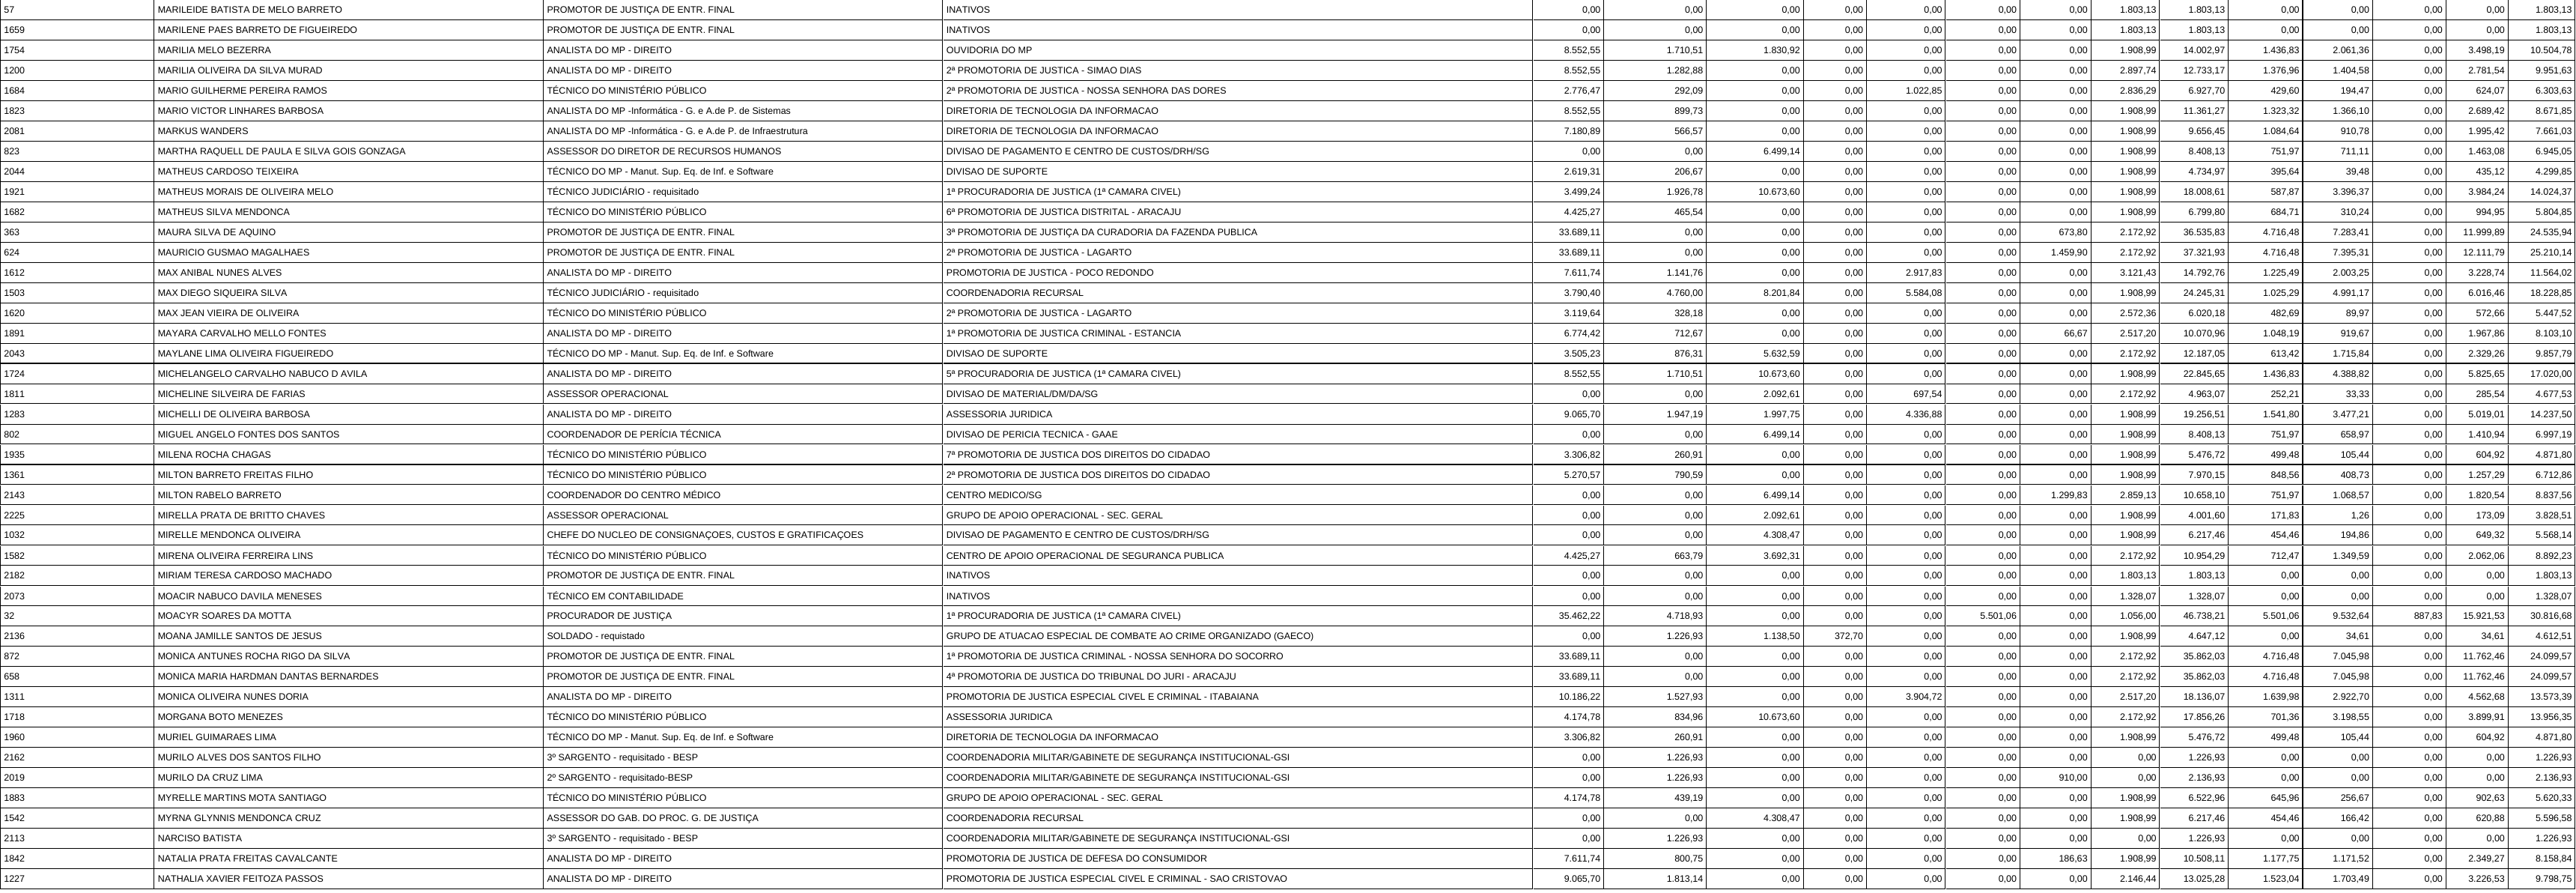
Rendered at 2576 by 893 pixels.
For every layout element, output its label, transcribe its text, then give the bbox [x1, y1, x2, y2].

table_cell CENTRO DE APOIO OPERACIONAL DE SEGURANCA PUBLICA [944, 546, 1532, 565]
table_cell 0,00 [1804, 20, 1866, 40]
table_cell 1.908,99 [2092, 283, 2159, 303]
table_cell 0,00 [1867, 324, 1945, 343]
table_cell ANALISTA DO MP -Informática - G. e A.de P. de Sistemas [544, 101, 942, 121]
table_cell 4.677,53 [2509, 384, 2575, 403]
table_cell 1542 [1, 808, 154, 828]
table_cell 1.908,99 [2092, 182, 2159, 202]
table_cell 0,00 [1804, 162, 1866, 181]
table_cell 0,00 [2303, 768, 2372, 787]
table_cell 1ª PROMOTORIA DE JUSTICA CRIMINAL - NOSSA SENHORA DO SOCORRO [944, 647, 1532, 666]
table_cell 4.716,48 [2229, 223, 2302, 242]
table_cell 7.045,98 [2303, 667, 2372, 686]
table_cell 9.065,70 [1534, 405, 1603, 424]
table_cell 0,00 [2020, 425, 2091, 444]
table_cell ANALISTA DO MP - DIREITO [544, 61, 942, 80]
table_cell TÉCNICO DO MP - Manut. Sup. Eq. de Inf. e Software [544, 162, 942, 181]
table_cell 0,00 [1707, 121, 1803, 141]
table_cell 5.568,14 [2509, 525, 2575, 545]
table_cell MIRENA OLIVEIRA FERREIRA LINS [154, 546, 543, 565]
table_header 1.803,13 [2092, 0, 2159, 19]
table_cell TÉCNICO DO MINISTÉRIO PÚBLICO [544, 465, 942, 484]
table_cell 1.830,92 [1707, 40, 1803, 60]
table_cell 33.689,11 [1534, 243, 1603, 262]
table_cell 0,00 [1867, 788, 1945, 808]
table_cell 166,42 [2303, 808, 2372, 828]
table_cell 1ª PROCURADORIA DE JUSTICA (1ª CAMARA CIVEL) [944, 606, 1532, 626]
table_cell 0,00 [1946, 182, 2020, 202]
table_cell 1.908,99 [2092, 788, 2159, 808]
table_cell 1.436,83 [2229, 40, 2302, 60]
table_cell 0,00 [2020, 808, 2091, 828]
table_cell 3º SARGENTO - requisitado - BESP [544, 829, 942, 848]
table_cell 2.781,54 [2446, 61, 2508, 80]
table_cell 4.716,48 [2229, 243, 2302, 262]
table_cell 0,00 [1867, 202, 1945, 222]
table_cell 0,00 [2373, 849, 2446, 868]
table_cell TÉCNICO DO MINISTÉRIO PÚBLICO [544, 303, 942, 323]
table_cell TÉCNICO JUDICIÁRIO - requisitado [544, 283, 942, 303]
table_cell TÉCNICO DO MINISTÉRIO PÚBLICO [544, 707, 942, 727]
table_cell 2.689,42 [2446, 101, 2508, 121]
table_cell 0,00 [1534, 768, 1603, 787]
table_cell 17.856,26 [2160, 707, 2228, 727]
table_cell 6.016,46 [2446, 283, 2508, 303]
table_cell 1.048,19 [2229, 324, 2302, 343]
table_cell 0,00 [1804, 283, 1866, 303]
table_cell 0,00 [1867, 101, 1945, 121]
table_cell 11.564,02 [2509, 263, 2575, 282]
table_header 0,00 [1534, 0, 1603, 19]
table_cell 3.828,51 [2509, 506, 2575, 524]
table_cell 33.689,11 [1534, 223, 1603, 242]
table_cell 712,47 [2229, 546, 2302, 565]
table_cell 0,00 [1946, 525, 2020, 545]
table_cell 1ª PROMOTORIA DE JUSTICA CRIMINAL - ESTANCIA [944, 324, 1532, 343]
table_header 0,00 [2229, 0, 2302, 19]
table_cell MAX ANIBAL NUNES ALVES [154, 263, 543, 282]
table_cell 0,00 [2373, 182, 2446, 202]
table_cell 0,00 [2229, 768, 2302, 787]
table_cell 0,00 [1534, 506, 1603, 524]
table_cell 1311 [1, 687, 154, 706]
table_cell 0,00 [1604, 647, 1706, 666]
table_cell 0,00 [1534, 20, 1603, 40]
table_cell 13.956,35 [2509, 707, 2575, 727]
table_cell 620,88 [2446, 808, 2508, 828]
table_cell 2ª PROMOTORIA DE JUSTICA - LAGARTO [944, 303, 1532, 323]
table_cell 2.003,25 [2303, 263, 2372, 282]
table_cell 0,00 [1804, 788, 1866, 808]
table_cell MARILIA OLIVEIRA DA SILVA MURAD [154, 61, 543, 80]
table_cell 1.908,99 [2092, 626, 2159, 646]
table_cell ANALISTA DO MP - DIREITO [544, 40, 942, 60]
table_cell 0,00 [2373, 748, 2446, 767]
table_cell 0,00 [1867, 626, 1945, 646]
table_cell 24.099,57 [2509, 647, 2575, 666]
table_cell 1.226,93 [2509, 748, 2575, 767]
table_cell 0,00 [2446, 20, 2508, 40]
table_cell 363 [1, 223, 154, 242]
table_cell 7.180,89 [1534, 121, 1603, 141]
table_cell 0,00 [1946, 101, 2020, 121]
table_cell MATHEUS SILVA MENDONCA [154, 202, 543, 222]
table_cell 7.611,74 [1534, 849, 1603, 868]
table_cell 0,00 [2373, 344, 2446, 363]
table_cell 0,00 [2020, 344, 2091, 363]
table_cell 4.734,97 [2160, 162, 2228, 181]
table_cell 1.463,08 [2446, 142, 2508, 161]
table_cell 0,00 [2373, 788, 2446, 808]
table_cell 1ª PROCURADORIA DE JUSTICA (1ª CAMARA CIVEL) [944, 182, 1532, 202]
table_cell 0,00 [2229, 587, 2302, 605]
table_cell MOANA JAMILLE SANTOS DE JESUS [154, 626, 543, 646]
table_cell ASSESSOR DO DIRETOR DE RECURSOS HUMANOS [544, 142, 942, 161]
table_cell 1.995,42 [2446, 121, 2508, 141]
table_cell 39,48 [2303, 162, 2372, 181]
table_cell 0,00 [1804, 384, 1866, 403]
table_cell 1.639,98 [2229, 687, 2302, 706]
table_cell 0,00 [1534, 384, 1603, 403]
table_cell 0,00 [2373, 829, 2446, 848]
table_cell 256,67 [2303, 788, 2372, 808]
table_cell 0,00 [1867, 425, 1945, 444]
table_cell 0,00 [1946, 546, 2020, 565]
table_cell 0,00 [2020, 869, 2091, 889]
table_cell 6.499,14 [1707, 425, 1803, 444]
table_cell 395,64 [2229, 162, 2302, 181]
table_cell 0,00 [2020, 263, 2091, 282]
table_header 57 [1, 0, 154, 19]
table_cell MILTON RABELO BARRETO [154, 485, 543, 504]
table_cell 2.092,61 [1707, 506, 1803, 524]
table_cell 2ª PROMOTORIA DE JUSTICA - LAGARTO [944, 243, 1532, 262]
table_cell 0,00 [2229, 626, 2302, 646]
table_cell NATHALIA XAVIER FEITOZA PASSOS [154, 869, 543, 889]
table_cell 0,00 [1804, 829, 1866, 848]
table_cell 46.738,21 [2160, 606, 2228, 626]
table_cell 0,00 [1946, 506, 2020, 524]
table_cell 0,00 [1534, 425, 1603, 444]
table_cell TÉCNICO DO MINISTÉRIO PÚBLICO [544, 546, 942, 565]
table_cell 0,00 [2092, 829, 2159, 848]
table_cell 1.328,07 [2160, 587, 2228, 605]
table_cell MAYARA CARVALHO MELLO FONTES [154, 324, 543, 343]
table_cell 0,00 [2020, 829, 2091, 848]
table_cell 194,47 [2303, 81, 2372, 100]
table_cell 4.647,12 [2160, 626, 2228, 646]
table_cell ANALISTA DO MP - DIREITO [544, 324, 942, 343]
table_cell 2.172,92 [2092, 223, 2159, 242]
table_cell 0,00 [1867, 849, 1945, 868]
table_cell 0,00 [2446, 748, 2508, 767]
table_cell NARCISO BATISTA [154, 829, 543, 848]
table_cell 0,00 [1804, 425, 1866, 444]
table_cell 5.584,08 [1867, 283, 1945, 303]
table_cell 0,00 [1946, 485, 2020, 504]
table_cell MIGUEL ANGELO FONTES DOS SANTOS [154, 425, 543, 444]
table_cell 0,00 [1604, 425, 1706, 444]
table_cell 1.803,13 [2509, 20, 2575, 40]
table_cell 7ª PROMOTORIA DE JUSTICA DOS DIREITOS DO CIDADAO [944, 445, 1532, 464]
table_cell 4.308,47 [1707, 525, 1803, 545]
table_cell 252,21 [2229, 384, 2302, 403]
table_cell 1.803,13 [2160, 566, 2228, 585]
table_cell 0,00 [2020, 20, 2091, 40]
table_cell 0,00 [1534, 626, 1603, 646]
table_cell 3º SARGENTO - requisitado - BESP [544, 748, 942, 767]
table_cell 8.201,84 [1707, 283, 1803, 303]
table_cell 8.552,55 [1534, 40, 1603, 60]
table_cell 310,24 [2303, 202, 2372, 222]
table_cell 1.376,96 [2229, 61, 2302, 80]
table_cell 0,00 [1867, 667, 1945, 686]
table_cell 1,26 [2303, 506, 2372, 524]
table_cell 0,00 [1707, 748, 1803, 767]
table_cell 14.237,50 [2509, 405, 2575, 424]
table_cell 6.303,63 [2509, 81, 2575, 100]
table_cell 0,00 [1804, 587, 1866, 605]
table_cell 0,00 [1946, 788, 2020, 808]
table_cell ANALISTA DO MP - DIREITO [544, 263, 942, 282]
table_cell 1.715,84 [2303, 344, 2372, 363]
table_cell 0,00 [2020, 303, 2091, 323]
table_cell 2081 [1, 121, 154, 141]
table_cell 1.908,99 [2092, 202, 2159, 222]
table_cell ANALISTA DO MP - DIREITO [544, 849, 942, 868]
table_cell 0,00 [2373, 364, 2446, 384]
table_cell 0,00 [1804, 81, 1866, 100]
table_cell 0,00 [1946, 768, 2020, 787]
table_cell 0,00 [1707, 324, 1803, 343]
table_cell GRUPO DE APOIO OPERACIONAL - SEC. GERAL [944, 788, 1532, 808]
table_cell 0,00 [2373, 445, 2446, 464]
table_cell 0,00 [2020, 405, 2091, 424]
table_header PROMOTOR DE JUSTIÇA DE ENTR. FINAL [544, 0, 942, 19]
table_cell 0,00 [1804, 687, 1866, 706]
table_cell 10.673,60 [1707, 364, 1803, 384]
table_cell 4.612,51 [2509, 626, 2575, 646]
table_cell 186,63 [2020, 849, 2091, 868]
table_cell 0,00 [1707, 566, 1803, 585]
table_cell 1.908,99 [2092, 364, 2159, 384]
table_cell 1.068,57 [2303, 485, 2372, 504]
table_cell 1.282,88 [1604, 61, 1706, 80]
table_cell 4.388,82 [2303, 364, 2372, 384]
table_cell 35.462,22 [1534, 606, 1603, 626]
table_cell 0,00 [1946, 748, 2020, 767]
table_cell 0,00 [1804, 40, 1866, 60]
table_cell 0,00 [1534, 566, 1603, 585]
table_cell 994,95 [2446, 202, 2508, 222]
table_cell 1.328,07 [2092, 587, 2159, 605]
table_cell MARTHA RAQUELL DE PAULA E SILVA GOIS GONZAGA [154, 142, 543, 161]
table_cell 7.611,74 [1534, 263, 1603, 282]
table_cell 0,00 [2020, 626, 2091, 646]
table_cell 0,00 [2373, 707, 2446, 727]
table_cell 1.908,99 [2092, 101, 2159, 121]
table_cell 1620 [1, 303, 154, 323]
table_cell 8.671,85 [2509, 101, 2575, 121]
table_cell COORDENADORIA MILITAR/GABINETE DE SEGURANÇA INSTITUCIONAL-GSI [944, 829, 1532, 848]
table_cell 4.308,47 [1707, 808, 1803, 828]
table_cell 33,33 [2303, 384, 2372, 403]
table_cell CHEFE DO NUCLEO DE CONSIGNAÇOES, CUSTOS E GRATIFICAÇOES [544, 525, 942, 545]
table_cell 919,67 [2303, 324, 2372, 343]
table_cell 4.991,17 [2303, 283, 2372, 303]
table_cell 0,00 [1946, 283, 2020, 303]
table_cell 0,00 [2373, 485, 2446, 504]
table_cell 0,00 [2373, 121, 2446, 141]
table_cell 0,00 [2303, 566, 2372, 585]
table_cell 1.171,52 [2303, 849, 2372, 868]
table_cell 0,00 [1804, 61, 1866, 80]
table_cell 8.103,10 [2509, 324, 2575, 343]
table_cell 1.541,80 [2229, 405, 2302, 424]
table_header 0,00 [1804, 0, 1866, 19]
table_cell 2º SARGENTO - requisitado-BESP [544, 768, 942, 787]
table_cell 0,00 [1804, 263, 1866, 282]
table_cell 439,19 [1604, 788, 1706, 808]
table_cell 24.099,57 [2509, 667, 2575, 686]
table_cell 0,00 [1804, 303, 1866, 323]
table_cell MAURICIO GUSMAO MAGALHAES [154, 243, 543, 262]
table_cell PROCURADOR DE JUSTIÇA [544, 606, 942, 626]
table_cell 0,00 [1804, 364, 1866, 384]
table_cell 0,00 [1707, 202, 1803, 222]
table_cell 5.620,33 [2509, 788, 2575, 808]
table_cell 0,00 [1946, 20, 2020, 40]
table_cell 8.408,13 [2160, 142, 2228, 161]
table_cell 171,83 [2229, 506, 2302, 524]
table_cell 2.922,70 [2303, 687, 2372, 706]
table_cell MARILENE PAES BARRETO DE FIGUEIREDO [154, 20, 543, 40]
table_cell 2.172,92 [2092, 647, 2159, 666]
table_cell 3.477,21 [2303, 405, 2372, 424]
table_header 0,00 [1707, 0, 1803, 19]
table_cell 1.328,07 [2509, 587, 2575, 605]
table_cell 1.056,00 [2092, 606, 2159, 626]
table_cell 14.792,76 [2160, 263, 2228, 282]
table_cell 8.552,55 [1534, 61, 1603, 80]
table_cell 0,00 [2303, 20, 2372, 40]
table_cell 173,09 [2446, 506, 2508, 524]
table_cell 8.158,84 [2509, 849, 2575, 868]
table_cell TÉCNICO DO MINISTÉRIO PÚBLICO [544, 202, 942, 222]
table_cell 3.119,64 [1534, 303, 1603, 323]
table_cell 1.410,94 [2446, 425, 2508, 444]
table_cell 1811 [1, 384, 154, 403]
table_cell MIRIAM TERESA CARDOSO MACHADO [154, 566, 543, 585]
table_header 0,00 [2303, 0, 2372, 19]
table_cell MORGANA BOTO MENEZES [154, 707, 543, 727]
table_cell 0,00 [1707, 687, 1803, 706]
table_cell 11.361,27 [2160, 101, 2228, 121]
table_cell 0,00 [1604, 142, 1706, 161]
table_cell 10.954,29 [2160, 546, 2228, 565]
table_cell 10.658,10 [2160, 485, 2228, 504]
table_cell 1684 [1, 81, 154, 100]
table_cell 2182 [1, 566, 154, 585]
table_header MARILEIDE BATISTA DE MELO BARRETO [154, 0, 543, 19]
table_cell 1.908,99 [2092, 425, 2159, 444]
table_cell 0,00 [2020, 788, 2091, 808]
table_cell 848,56 [2229, 465, 2302, 484]
table_cell 2.572,36 [2092, 303, 2159, 323]
table_cell MURILO DA CRUZ LIMA [154, 768, 543, 787]
table_cell 1724 [1, 364, 154, 384]
table_cell 14.002,97 [2160, 40, 2228, 60]
table_cell 19.256,51 [2160, 405, 2228, 424]
table_cell MICHELANGELO CARVALHO NABUCO D AVILA [154, 364, 543, 384]
table_cell PROMOTORIA DE JUSTICA ESPECIAL CIVEL E CRIMINAL - ITABAIANA [944, 687, 1532, 706]
table_cell 0,00 [1946, 303, 2020, 323]
table_cell 2.061,36 [2303, 40, 2372, 60]
table_cell 0,00 [1867, 707, 1945, 727]
table_cell GRUPO DE APOIO OPERACIONAL - SEC. GERAL [944, 506, 1532, 524]
table_cell 0,00 [2373, 506, 2446, 524]
table_cell 2.146,44 [2092, 869, 2159, 889]
table_cell 0,00 [1534, 748, 1603, 767]
table_cell 2.836,29 [2092, 81, 2159, 100]
table_cell 872 [1, 647, 154, 666]
table_cell MONICA OLIVEIRA NUNES DORIA [154, 687, 543, 706]
table_cell 0,00 [1604, 525, 1706, 545]
table_cell 1.226,93 [1604, 626, 1706, 646]
table_cell ANALISTA DO MP - DIREITO [544, 869, 942, 889]
table_cell 0,00 [1946, 869, 2020, 889]
table_cell 0,00 [1946, 243, 2020, 262]
table_cell 0,00 [1867, 303, 1945, 323]
table_cell 0,00 [1867, 727, 1945, 747]
table_cell 1.226,93 [1604, 768, 1706, 787]
table_cell 4.174,78 [1534, 788, 1603, 808]
table_cell 0,00 [1946, 202, 2020, 222]
table_cell 0,00 [1946, 425, 2020, 444]
table_cell 0,00 [1946, 162, 2020, 181]
table_cell TÉCNICO DO MP - Manut. Sup. Eq. de Inf. e Software [544, 344, 942, 363]
table_cell 6.927,70 [2160, 81, 2228, 100]
table_cell 0,00 [1867, 808, 1945, 828]
table_cell 0,00 [1946, 40, 2020, 60]
table_cell 0,00 [1707, 667, 1803, 686]
table_cell 4.871,80 [2509, 445, 2575, 464]
table_cell 1.703,49 [2303, 869, 2372, 889]
table_cell 36.535,83 [2160, 223, 2228, 242]
table_cell 2.349,27 [2446, 849, 2508, 868]
table_cell ASSESSORIA JURIDICA [944, 405, 1532, 424]
table_cell 0,00 [2373, 303, 2446, 323]
table_cell 673,80 [2020, 223, 2091, 242]
table_cell 0,00 [1534, 525, 1603, 545]
table_cell 8.408,13 [2160, 425, 2228, 444]
table_cell 5.270,57 [1534, 465, 1603, 484]
table_cell 0,00 [2373, 626, 2446, 646]
table_cell 0,00 [2446, 829, 2508, 848]
table_cell 0,00 [1867, 465, 1945, 484]
table_cell 454,46 [2229, 525, 2302, 545]
table_cell DIVISAO DE SUPORTE [944, 344, 1532, 363]
table_cell TÉCNICO DO MP - Manut. Sup. Eq. de Inf. e Software [544, 727, 942, 747]
table_cell 372,70 [1804, 626, 1866, 646]
table_cell 1718 [1, 707, 154, 727]
table_cell 1032 [1, 525, 154, 545]
table_cell 910,00 [2020, 768, 2091, 787]
table_cell 0,00 [1534, 587, 1603, 605]
table_cell 7.970,15 [2160, 465, 2228, 484]
table_cell 790,59 [1604, 465, 1706, 484]
table_cell ASSESSOR DO GAB. DO PROC. G. DE JUSTIÇA [544, 808, 942, 828]
table_cell 6.712,86 [2509, 465, 2575, 484]
table_cell 3.121,43 [2092, 263, 2159, 282]
table_cell 4.299,85 [2509, 162, 2575, 181]
table_cell 6.020,18 [2160, 303, 2228, 323]
table_cell 1.226,93 [2160, 748, 2228, 767]
table_cell TÉCNICO JUDICIÁRIO - requisitado [544, 182, 942, 202]
table_cell NATALIA PRATA FREITAS CAVALCANTE [154, 849, 543, 868]
table_cell 0,00 [1804, 101, 1866, 121]
table_cell 1.022,85 [1867, 81, 1945, 100]
table_cell 105,44 [2303, 727, 2372, 747]
table_cell 6.945,05 [2509, 142, 2575, 161]
table_header 0,00 [1604, 0, 1706, 19]
table_cell 0,00 [1867, 40, 1945, 60]
table_cell 2.619,31 [1534, 162, 1603, 181]
table_cell 1.523,04 [2229, 869, 2302, 889]
table_cell OUVIDORIA DO MP [944, 40, 1532, 60]
table_cell 697,54 [1867, 384, 1945, 403]
table_cell 0,00 [1867, 223, 1945, 242]
table_cell 0,00 [1707, 81, 1803, 100]
table_cell 0,00 [2229, 20, 2302, 40]
table_cell 0,00 [2020, 283, 2091, 303]
table_cell 0,00 [1804, 546, 1866, 565]
table_cell 0,00 [2373, 727, 2446, 747]
table_cell 30.816,68 [2509, 606, 2575, 626]
table_cell 0,00 [1707, 869, 1803, 889]
table_cell 0,00 [1534, 485, 1603, 504]
table_cell 0,00 [1867, 525, 1945, 545]
table_cell 1935 [1, 445, 154, 464]
table_cell 3.198,55 [2303, 707, 2372, 727]
table_cell 2.172,92 [2092, 243, 2159, 262]
table_header 1.803,13 [2509, 0, 2575, 19]
table_cell 4ª PROMOTORIA DE JUSTICA DO TRIBUNAL DO JURI - ARACAJU [944, 667, 1532, 686]
table_cell 3.790,40 [1534, 283, 1603, 303]
table_cell 2.172,92 [2092, 707, 2159, 727]
table_cell 0,00 [1707, 727, 1803, 747]
table_cell 0,00 [1707, 20, 1803, 40]
table_cell 1.366,10 [2303, 101, 2372, 121]
table_cell MYRELLE MARTINS MOTA SANTIAGO [154, 788, 543, 808]
table_cell ANALISTA DO MP - DIREITO [544, 405, 942, 424]
table_cell MAX DIEGO SIQUEIRA SILVA [154, 283, 543, 303]
table_cell TÉCNICO DO MINISTÉRIO PÚBLICO [544, 445, 942, 464]
table_cell 0,00 [2373, 768, 2446, 787]
table_cell 292,09 [1604, 81, 1706, 100]
table_cell 18.136,07 [2160, 687, 2228, 706]
table_cell 1.226,93 [2160, 829, 2228, 848]
table_cell 1.908,99 [2092, 40, 2159, 60]
table_cell 0,00 [2373, 546, 2446, 565]
table_cell 0,00 [1867, 587, 1945, 605]
table_cell 1.926,78 [1604, 182, 1706, 202]
table_cell 0,00 [1946, 808, 2020, 828]
table_cell 14.024,37 [2509, 182, 2575, 202]
table_cell PROMOTOR DE JUSTIÇA DE ENTR. FINAL [544, 20, 942, 40]
table_cell 1.404,58 [2303, 61, 2372, 80]
table_cell MICHELLI DE OLIVEIRA BARBOSA [154, 405, 543, 424]
table_cell 0,00 [2373, 101, 2446, 121]
table_cell 0,00 [1867, 829, 1945, 848]
table_cell 0,00 [2373, 566, 2446, 585]
table_cell DIVISAO DE PAGAMENTO E CENTRO DE CUSTOS/DRH/SG [944, 525, 1532, 545]
table_cell 6.522,96 [2160, 788, 2228, 808]
table_cell 0,00 [1604, 587, 1706, 605]
table_cell 6.499,14 [1707, 485, 1803, 504]
table_cell 1.257,29 [2446, 465, 2508, 484]
table_cell 0,00 [1604, 566, 1706, 585]
table_cell ANALISTA DO MP -Informática - G. e A.de P. de Infraestrutura [544, 121, 942, 141]
table_cell 6.774,42 [1534, 324, 1603, 343]
table_cell 0,00 [1867, 344, 1945, 363]
table_cell MARIO GUILHERME PEREIRA RAMOS [154, 81, 543, 100]
table_cell 2.859,13 [2092, 485, 2159, 504]
table_cell 1.908,99 [2092, 162, 2159, 181]
table_cell 4.716,48 [2229, 647, 2302, 666]
table_cell 0,00 [2020, 81, 2091, 100]
table_cell 1.908,99 [2092, 465, 2159, 484]
table_cell 454,46 [2229, 808, 2302, 828]
table_cell 0,00 [1804, 667, 1866, 686]
table_cell 0,00 [2020, 142, 2091, 161]
table_cell 9.798,75 [2509, 869, 2575, 889]
table_cell 5.476,72 [2160, 445, 2228, 464]
table_cell 2.062,06 [2446, 546, 2508, 565]
table_cell 499,48 [2229, 727, 2302, 747]
table_cell 0,00 [1804, 869, 1866, 889]
table_cell 13.573,39 [2509, 687, 2575, 706]
table_cell 9.656,45 [2160, 121, 2228, 141]
table_cell 0,00 [2020, 445, 2091, 464]
table_cell 4.425,27 [1534, 202, 1603, 222]
table_cell 0,00 [1946, 647, 2020, 666]
table_cell 0,00 [2373, 162, 2446, 181]
table_cell 12.111,79 [2446, 243, 2508, 262]
table_cell 9.857,79 [2509, 344, 2575, 363]
table_cell MAURA SILVA DE AQUINO [154, 223, 543, 242]
table_cell 712,67 [1604, 324, 1706, 343]
table_cell 0,00 [2020, 364, 2091, 384]
table_cell 3.692,31 [1707, 546, 1803, 565]
table_cell 0,00 [1946, 587, 2020, 605]
table_cell INATIVOS [944, 587, 1532, 605]
table_cell 0,00 [2020, 606, 2091, 626]
table_cell 1612 [1, 263, 154, 282]
table_cell 0,00 [2373, 142, 2446, 161]
table_cell 0,00 [2092, 748, 2159, 767]
table_cell 0,00 [2373, 808, 2446, 828]
table_cell 3.306,82 [1534, 445, 1603, 464]
table_cell 0,00 [2303, 829, 2372, 848]
table_cell 0,00 [1804, 727, 1866, 747]
table_cell 4.425,27 [1534, 546, 1603, 565]
table_cell 2.897,74 [2092, 61, 2159, 80]
table_cell 3.904,72 [1867, 687, 1945, 706]
table_cell 0,00 [1804, 707, 1866, 727]
table_cell 1.141,76 [1604, 263, 1706, 282]
table_cell 0,00 [1534, 142, 1603, 161]
table_cell 0,00 [2020, 566, 2091, 585]
table_cell 33.689,11 [1534, 647, 1603, 666]
table_cell 10.508,11 [2160, 849, 2228, 868]
table_cell PROMOTORIA DE JUSTICA DE DEFESA DO CONSUMIDOR [944, 849, 1532, 868]
table_cell COORDENADOR DE PERÍCIA TÉCNICA [544, 425, 942, 444]
table_cell 3.505,23 [1534, 344, 1603, 363]
table_cell 1682 [1, 202, 154, 222]
table_cell DIRETORIA DE TECNOLOGIA DA INFORMACAO [944, 101, 1532, 121]
table_cell 4.760,00 [1604, 283, 1706, 303]
table_cell 0,00 [1804, 182, 1866, 202]
table_cell 834,96 [1604, 707, 1706, 727]
table_cell 0,00 [2446, 566, 2508, 585]
table_cell 0,00 [1707, 263, 1803, 282]
table_cell 35.862,03 [2160, 647, 2228, 666]
table_cell 0,00 [2020, 748, 2091, 767]
table_cell 0,00 [1707, 587, 1803, 605]
table_cell PROMOTOR DE JUSTIÇA DE ENTR. FINAL [544, 243, 942, 262]
table_cell 0,00 [1604, 667, 1706, 686]
table_cell 2044 [1, 162, 154, 181]
table_cell 32 [1, 606, 154, 626]
table_cell ASSESSORIA JURIDICA [944, 707, 1532, 727]
table_cell 0,00 [1804, 525, 1866, 545]
table_cell 24.535,94 [2509, 223, 2575, 242]
table_cell 0,00 [2020, 465, 2091, 484]
table_cell 0,00 [2373, 283, 2446, 303]
table_cell 684,71 [2229, 202, 2302, 222]
table_cell 1503 [1, 283, 154, 303]
table_cell 0,00 [1804, 647, 1866, 666]
table_cell 1.908,99 [2092, 808, 2159, 828]
table_cell MONICA ANTUNES ROCHA RIGO DA SILVA [154, 647, 543, 666]
table_cell GRUPO DE ATUACAO ESPECIAL DE COMBATE AO CRIME ORGANIZADO (GAECO) [944, 626, 1532, 646]
table_cell 0,00 [1946, 364, 2020, 384]
table_cell 5.501,06 [1946, 606, 2020, 626]
table_cell 4.718,93 [1604, 606, 1706, 626]
table_cell 1.908,99 [2092, 727, 2159, 747]
table_cell 2ª PROMOTORIA DE JUSTICA DOS DIREITOS DO CIDADAO [944, 465, 1532, 484]
table_cell 2.136,93 [2160, 768, 2228, 787]
table_cell 1.710,51 [1604, 40, 1706, 60]
table_cell 11.762,46 [2446, 647, 2508, 666]
table_cell 800,75 [1604, 849, 1706, 868]
table_cell 1283 [1, 405, 154, 424]
table_cell ANALISTA DO MP - DIREITO [544, 687, 942, 706]
table_cell 0,00 [2373, 81, 2446, 100]
table_cell 0,00 [1604, 384, 1706, 403]
table_cell 0,00 [1867, 606, 1945, 626]
table_cell 0,00 [1946, 727, 2020, 747]
table_cell 0,00 [2446, 587, 2508, 605]
table_cell 0,00 [1804, 606, 1866, 626]
table_cell MAYLANE LIMA OLIVEIRA FIGUEIREDO [154, 344, 543, 363]
table_cell 1.908,99 [2092, 506, 2159, 524]
table_cell 751,97 [2229, 142, 2302, 161]
table_cell COORDENADORIA MILITAR/GABINETE DE SEGURANÇA INSTITUCIONAL-GSI [944, 768, 1532, 787]
table_cell 0,00 [1867, 364, 1945, 384]
table_cell 658,97 [2303, 425, 2372, 444]
table_cell MONICA MARIA HARDMAN DANTAS BERNARDES [154, 667, 543, 686]
table_cell 0,00 [1707, 606, 1803, 626]
table_cell 0,00 [1604, 506, 1706, 524]
table_cell 751,97 [2229, 425, 2302, 444]
table_cell 2ª PROMOTORIA DE JUSTICA - SIMAO DIAS [944, 61, 1532, 80]
table_cell 7.395,31 [2303, 243, 2372, 262]
table_cell 2.172,92 [2092, 384, 2159, 403]
table_cell 1.803,13 [2509, 566, 2575, 585]
table_cell 2.172,92 [2092, 667, 2159, 686]
table_cell 0,00 [2020, 506, 2091, 524]
table_cell 1883 [1, 788, 154, 808]
table_cell 0,00 [1804, 768, 1866, 787]
table_cell 6.217,46 [2160, 525, 2228, 545]
table_cell 260,91 [1604, 445, 1706, 464]
table_cell 2073 [1, 587, 154, 605]
table_cell 5.476,72 [2160, 727, 2228, 747]
table_cell 1.908,99 [2092, 445, 2159, 464]
table_cell 0,00 [2373, 465, 2446, 484]
table_cell 435,12 [2446, 162, 2508, 181]
table_cell 1200 [1, 61, 154, 80]
table_cell 5.825,65 [2446, 364, 2508, 384]
table_header 1.803,13 [2160, 0, 2228, 19]
table_cell 18.008,61 [2160, 182, 2228, 202]
table_header 0,00 [1946, 0, 2020, 19]
table_cell 0,00 [1946, 707, 2020, 727]
table_cell 0,00 [2373, 647, 2446, 666]
table_cell 572,66 [2446, 303, 2508, 323]
table_cell 6.997,19 [2509, 425, 2575, 444]
table_cell INATIVOS [944, 20, 1532, 40]
table_cell 0,00 [2373, 667, 2446, 686]
table_cell 5.596,58 [2509, 808, 2575, 828]
table_cell 4.336,88 [1867, 405, 1945, 424]
table_cell 0,00 [2229, 829, 2302, 848]
table_cell 1227 [1, 869, 154, 889]
table_cell 15.921,53 [2446, 606, 2508, 626]
table_cell 1921 [1, 182, 154, 202]
table_cell 1.967,86 [2446, 324, 2508, 343]
table_cell 3.226,53 [2446, 869, 2508, 889]
table_cell 0,00 [2373, 384, 2446, 403]
table_cell 1.710,51 [1604, 364, 1706, 384]
table_cell 10.070,96 [2160, 324, 2228, 343]
table_cell 2225 [1, 506, 154, 524]
table_cell 206,67 [1604, 162, 1706, 181]
table_cell ANALISTA DO MP - DIREITO [544, 364, 942, 384]
table_cell 13.025,28 [2160, 869, 2228, 889]
table_cell 33.689,11 [1534, 667, 1603, 686]
table_cell 18.228,85 [2509, 283, 2575, 303]
table_cell 0,00 [2373, 324, 2446, 343]
table_cell 8.552,55 [1534, 101, 1603, 121]
table_cell 0,00 [1804, 202, 1866, 222]
table_cell 0,00 [2373, 587, 2446, 605]
table_cell PROMOTOR DE JUSTIÇA DE ENTR. FINAL [544, 566, 942, 585]
table_cell 1960 [1, 727, 154, 747]
table_cell 802 [1, 425, 154, 444]
table_cell 0,00 [1867, 121, 1945, 141]
table_cell DIRETORIA DE TECNOLOGIA DA INFORMACAO [944, 121, 1532, 141]
table_cell 0,00 [1707, 849, 1803, 868]
table_cell 658 [1, 667, 154, 686]
table_cell 0,00 [2020, 162, 2091, 181]
table_cell 0,00 [1867, 20, 1945, 40]
table_cell 1.299,83 [2020, 485, 2091, 504]
table_cell 0,00 [1804, 808, 1866, 828]
table_cell 11.999,89 [2446, 223, 2508, 242]
table_cell 34,61 [2303, 626, 2372, 646]
table_cell 5.804,85 [2509, 202, 2575, 222]
table_cell 663,79 [1604, 546, 1706, 565]
table_cell 0,00 [1946, 121, 2020, 141]
table_cell 194,86 [2303, 525, 2372, 545]
table_cell 0,00 [1804, 445, 1866, 464]
table_cell 0,00 [2373, 687, 2446, 706]
table_cell 0,00 [1804, 405, 1866, 424]
table_cell PROMOTORIA DE JUSTICA ESPECIAL CIVEL E CRIMINAL - SAO CRISTOVAO [944, 869, 1532, 889]
table_cell 10.186,22 [1534, 687, 1603, 706]
table_cell 0,00 [2229, 566, 2302, 585]
table_header 0,00 [2373, 0, 2446, 19]
table_cell 3.984,24 [2446, 182, 2508, 202]
table_cell 0,00 [1867, 869, 1945, 889]
table_cell 2.517,20 [2092, 324, 2159, 343]
table_cell 2.776,47 [1534, 81, 1603, 100]
table_cell 2.172,92 [2092, 546, 2159, 565]
table_cell 0,00 [1946, 344, 2020, 363]
table_cell COORDENADORIA RECURSAL [944, 808, 1532, 828]
table_cell 5ª PROCURADORIA DE JUSTICA (1ª CAMARA CIVEL) [944, 364, 1532, 384]
table_cell 1842 [1, 849, 154, 868]
table_cell 1.803,13 [2092, 20, 2159, 40]
table_cell 0,00 [1707, 243, 1803, 262]
table_cell 7.661,03 [2509, 121, 2575, 141]
table_cell PROMOTORIA DE JUSTICA - POCO REDONDO [944, 263, 1532, 282]
table_cell 1361 [1, 465, 154, 484]
table_cell 35.862,03 [2160, 667, 2228, 686]
table_cell 0,00 [1707, 162, 1803, 181]
table_cell 902,63 [2446, 788, 2508, 808]
table_cell PROMOTOR DE JUSTIÇA DE ENTR. FINAL [544, 667, 942, 686]
table_cell 0,00 [1804, 849, 1866, 868]
table_cell PROMOTOR DE JUSTIÇA DE ENTR. FINAL [544, 647, 942, 666]
table_cell 1.138,50 [1707, 626, 1803, 646]
table_cell 0,00 [2373, 202, 2446, 222]
table_cell 4.174,78 [1534, 707, 1603, 727]
table_cell 0,00 [1946, 324, 2020, 343]
table_cell 499,48 [2229, 445, 2302, 464]
table_cell 0,00 [1707, 829, 1803, 848]
table_cell 0,00 [1946, 81, 2020, 100]
table_cell 5.447,52 [2509, 303, 2575, 323]
table_cell 1.025,29 [2229, 283, 2302, 303]
table_cell CENTRO MEDICO/SG [944, 485, 1532, 504]
table_cell 0,00 [2446, 768, 2508, 787]
table_cell 0,00 [2092, 768, 2159, 787]
table_cell 876,31 [1604, 344, 1706, 363]
table_cell 1.908,99 [2092, 525, 2159, 545]
table_cell PROMOTOR DE JUSTIÇA DE ENTR. FINAL [544, 223, 942, 242]
table_cell 8.837,56 [2509, 485, 2575, 504]
table_cell 823 [1, 142, 154, 161]
table_cell 3.396,37 [2303, 182, 2372, 202]
table_cell 0,00 [1804, 748, 1866, 767]
table_cell 1.997,75 [1707, 405, 1803, 424]
table_cell 2043 [1, 344, 154, 363]
table_header 0,00 [1867, 0, 1945, 19]
table_cell 0,00 [2373, 869, 2446, 889]
table_cell 0,00 [2020, 61, 2091, 80]
table_cell 899,73 [1604, 101, 1706, 121]
table_cell 6ª PROMOTORIA DE JUSTICA DISTRITAL - ARACAJU [944, 202, 1532, 222]
table_cell 9.951,63 [2509, 61, 2575, 80]
table_cell 10.673,60 [1707, 707, 1803, 727]
table_cell 3.498,19 [2446, 40, 2508, 60]
table_cell 624,07 [2446, 81, 2508, 100]
table_cell TÉCNICO DO MINISTÉRIO PÚBLICO [544, 81, 942, 100]
table_cell 613,42 [2229, 344, 2302, 363]
table_cell 465,54 [1604, 202, 1706, 222]
table_cell 0,00 [2020, 587, 2091, 605]
table_cell MARILIA MELO BEZERRA [154, 40, 543, 60]
table_cell 0,00 [1867, 546, 1945, 565]
table_cell 0,00 [1804, 485, 1866, 504]
table_cell 0,00 [2020, 546, 2091, 565]
table_cell 2.172,92 [2092, 344, 2159, 363]
table_cell COORDENADOR DO CENTRO MÉDICO [544, 485, 942, 504]
table_cell 7.283,41 [2303, 223, 2372, 242]
table_cell 0,00 [1707, 768, 1803, 787]
table_cell 566,57 [1604, 121, 1706, 141]
table_cell 34,61 [2446, 626, 2508, 646]
table_cell 22.845,65 [2160, 364, 2228, 384]
table_cell 0,00 [2373, 263, 2446, 282]
table_cell 408,73 [2303, 465, 2372, 484]
table_cell 0,00 [2020, 647, 2091, 666]
table_cell 4.963,07 [2160, 384, 2228, 403]
table_cell 0,00 [2020, 727, 2091, 747]
table_cell 0,00 [2020, 202, 2091, 222]
table_cell 482,69 [2229, 303, 2302, 323]
table_cell 0,00 [1946, 687, 2020, 706]
table_cell 910,78 [2303, 121, 2372, 141]
table_cell 9.532,64 [2303, 606, 2372, 626]
table_cell 0,00 [1867, 182, 1945, 202]
table_cell 0,00 [1707, 788, 1803, 808]
table_cell 3.228,74 [2446, 263, 2508, 282]
table_cell 1.349,59 [2303, 546, 2372, 565]
table_cell 1.226,93 [1604, 748, 1706, 767]
table_cell 0,00 [2373, 223, 2446, 242]
table_cell 0,00 [1867, 566, 1945, 585]
table_cell MOACIR NABUCO DAVILA MENESES [154, 587, 543, 605]
table_cell 0,00 [2373, 425, 2446, 444]
table_cell 0,00 [2020, 384, 2091, 403]
table_cell 0,00 [2020, 101, 2091, 121]
table_cell 2.329,26 [2446, 344, 2508, 363]
table_cell 0,00 [2373, 405, 2446, 424]
table_cell 0,00 [1804, 142, 1866, 161]
table_cell 0,00 [2373, 525, 2446, 545]
table_cell DIVISAO DE SUPORTE [944, 162, 1532, 181]
table_cell 701,36 [2229, 707, 2302, 727]
table_cell 1.226,93 [2509, 829, 2575, 848]
table_cell 105,44 [2303, 445, 2372, 464]
table_cell 2.092,61 [1707, 384, 1803, 403]
table_cell 429,60 [2229, 81, 2302, 100]
table_cell 0,00 [1804, 506, 1866, 524]
table_cell MICHELINE SILVEIRA DE FARIAS [154, 384, 543, 403]
table_cell 0,00 [1804, 566, 1866, 585]
table_cell 1.323,32 [2229, 101, 2302, 121]
table_cell 0,00 [1946, 384, 2020, 403]
table_cell 0,00 [1804, 344, 1866, 363]
table_cell 0,00 [1867, 445, 1945, 464]
table_cell 5.501,06 [2229, 606, 2302, 626]
table_cell 0,00 [2373, 40, 2446, 60]
table_cell 1.459,90 [2020, 243, 2091, 262]
table_cell INATIVOS [944, 566, 1532, 585]
table_cell 4.001,60 [2160, 506, 2228, 524]
table_cell 1.803,13 [2160, 20, 2228, 40]
table_cell 0,00 [1946, 263, 2020, 282]
table_cell 649,32 [2446, 525, 2508, 545]
table_cell 2ª PROMOTORIA DE JUSTICA - NOSSA SENHORA DAS DORES [944, 81, 1532, 100]
table_cell 0,00 [1604, 485, 1706, 504]
table_cell 624 [1, 243, 154, 262]
table_cell MARIO VICTOR LINHARES BARBOSA [154, 101, 543, 121]
table_cell 1823 [1, 101, 154, 121]
table_cell MILTON BARRETO FREITAS FILHO [154, 465, 543, 484]
table_cell 2.136,93 [2509, 768, 2575, 787]
table_cell 3.499,24 [1534, 182, 1603, 202]
table_cell 0,00 [2303, 587, 2372, 605]
table_cell 0,00 [1867, 748, 1945, 767]
table_cell 5.019,01 [2446, 405, 2508, 424]
table_cell 0,00 [1707, 647, 1803, 666]
table_cell 887,83 [2373, 606, 2446, 626]
table_cell 2.917,83 [1867, 263, 1945, 282]
table_cell 66,67 [2020, 324, 2091, 343]
table_cell 2113 [1, 829, 154, 848]
table_cell MIRELLE MENDONCA OLIVEIRA [154, 525, 543, 545]
table_cell COORDENADORIA MILITAR/GABINETE DE SEGURANÇA INSTITUCIONAL-GSI [944, 748, 1532, 767]
table_cell MARKUS WANDERS [154, 121, 543, 141]
table_cell 2019 [1, 768, 154, 787]
table_cell 1.084,64 [2229, 121, 2302, 141]
table_cell 4.562,68 [2446, 687, 2508, 706]
table_cell 1.803,13 [2092, 566, 2159, 585]
table_cell 0,00 [2373, 61, 2446, 80]
table_cell 0,00 [2020, 707, 2091, 727]
table_cell 0,00 [1946, 667, 2020, 686]
table_cell 7.045,98 [2303, 647, 2372, 666]
table_cell 9.065,70 [1534, 869, 1603, 889]
table_cell 5.632,59 [1707, 344, 1803, 363]
table_cell 604,92 [2446, 727, 2508, 747]
table_cell 10.673,60 [1707, 182, 1803, 202]
table_cell MOACYR SOARES DA MOTTA [154, 606, 543, 626]
table_cell MATHEUS CARDOSO TEIXEIRA [154, 162, 543, 181]
table_cell 0,00 [1867, 485, 1945, 504]
table_cell 0,00 [2020, 667, 2091, 686]
table_cell 0,00 [1946, 61, 2020, 80]
table_cell 0,00 [1946, 445, 2020, 464]
table_cell 3ª PROMOTORIA DE JUSTIÇA DA CURADORIA DA FAZENDA PUBLICA [944, 223, 1532, 242]
table_cell 604,92 [2446, 445, 2508, 464]
table_cell 1.908,99 [2092, 121, 2159, 141]
table_header 0,00 [2020, 0, 2091, 19]
table_cell 1.527,93 [1604, 687, 1706, 706]
table_cell 0,00 [2373, 20, 2446, 40]
table_cell 751,97 [2229, 485, 2302, 504]
table_header 0,00 [2446, 0, 2508, 19]
table_cell 0,00 [2020, 40, 2091, 60]
table_cell ASSESSOR OPERACIONAL [544, 384, 942, 403]
table_cell 12.733,17 [2160, 61, 2228, 80]
table_cell DIRETORIA DE TECNOLOGIA DA INFORMACAO [944, 727, 1532, 747]
table_cell 0,00 [1946, 849, 2020, 868]
table_cell 1.908,99 [2092, 849, 2159, 868]
table_cell 0,00 [1604, 243, 1706, 262]
table_cell 1.177,75 [2229, 849, 2302, 868]
table_cell 645,96 [2229, 788, 2302, 808]
table_cell 6.799,80 [2160, 202, 2228, 222]
table_cell 11.762,46 [2446, 667, 2508, 686]
table_cell 4.716,48 [2229, 667, 2302, 686]
table_cell 6.499,14 [1707, 142, 1803, 161]
table_cell 587,87 [2229, 182, 2302, 202]
table_cell DIVISAO DE PERICIA TECNICA - GAAE [944, 425, 1532, 444]
table_cell 285,54 [2446, 384, 2508, 403]
table_cell 4.871,80 [2509, 727, 2575, 747]
table_cell 0,00 [2373, 243, 2446, 262]
table_cell 3.899,91 [2446, 707, 2508, 727]
table_cell 1582 [1, 546, 154, 565]
table_cell 0,00 [1534, 808, 1603, 828]
table_cell DIVISAO DE PAGAMENTO E CENTRO DE CUSTOS/DRH/SG [944, 142, 1532, 161]
table_cell 24.245,31 [2160, 283, 2228, 303]
table_cell 2143 [1, 485, 154, 504]
table_cell MURIEL GUIMARAES LIMA [154, 727, 543, 747]
table_cell 0,00 [1804, 223, 1866, 242]
table_cell 12.187,05 [2160, 344, 2228, 363]
table_cell 0,00 [2020, 687, 2091, 706]
table_cell 0,00 [1707, 465, 1803, 484]
table_cell MYRNA GLYNNIS MENDONCA CRUZ [154, 808, 543, 828]
table_cell 3.306,82 [1534, 727, 1603, 747]
table_cell 2136 [1, 626, 154, 646]
table_cell 0,00 [1707, 61, 1803, 80]
table_cell MAX JEAN VIEIRA DE OLIVEIRA [154, 303, 543, 323]
table_cell 1.820,54 [2446, 485, 2508, 504]
table_cell 328,18 [1604, 303, 1706, 323]
table_cell 2.517,20 [2092, 687, 2159, 706]
table_cell 0,00 [1867, 142, 1945, 161]
table_cell ASSESSOR OPERACIONAL [544, 506, 942, 524]
table_header INATIVOS [944, 0, 1532, 19]
table_cell 0,00 [1867, 506, 1945, 524]
table_cell 0,00 [1867, 647, 1945, 666]
table_cell 0,00 [1604, 808, 1706, 828]
table_cell 0,00 [1946, 829, 2020, 848]
table_cell 0,00 [2020, 525, 2091, 545]
table_cell 1.813,14 [1604, 869, 1706, 889]
table_cell MILENA ROCHA CHAGAS [154, 445, 543, 464]
table_cell 1.436,83 [2229, 364, 2302, 384]
table_cell 0,00 [1804, 324, 1866, 343]
table_cell MIRELLA PRATA DE BRITTO CHAVES [154, 506, 543, 524]
table_cell 0,00 [2020, 182, 2091, 202]
table_cell 0,00 [1707, 101, 1803, 121]
table_cell 1.226,93 [1604, 829, 1706, 848]
table_cell 0,00 [2229, 748, 2302, 767]
table_cell 1754 [1, 40, 154, 60]
table_cell SOLDADO - requistado [544, 626, 942, 646]
table_cell 711,11 [2303, 142, 2372, 161]
table_cell 0,00 [1946, 223, 2020, 242]
table_cell 0,00 [1946, 626, 2020, 646]
table_cell 0,00 [1867, 162, 1945, 181]
table_cell 0,00 [1867, 768, 1945, 787]
table_cell 8.892,23 [2509, 546, 2575, 565]
table_cell 0,00 [1946, 405, 2020, 424]
table_cell 0,00 [1804, 465, 1866, 484]
table_cell 260,91 [1604, 727, 1706, 747]
table_cell 37.321,93 [2160, 243, 2228, 262]
table_cell 0,00 [1946, 465, 2020, 484]
table_cell 0,00 [1707, 445, 1803, 464]
table_cell 0,00 [1867, 61, 1945, 80]
table_cell 89,97 [2303, 303, 2372, 323]
table_cell 1891 [1, 324, 154, 343]
table_cell 2162 [1, 748, 154, 767]
table_cell 0,00 [1804, 121, 1866, 141]
table_cell 0,00 [1804, 243, 1866, 262]
table_cell DIVISAO DE MATERIAL/DM/DA/SG [944, 384, 1532, 403]
table_cell MURILO ALVES DOS SANTOS FILHO [154, 748, 543, 767]
table_cell 0,00 [1946, 142, 2020, 161]
table_cell 1659 [1, 20, 154, 40]
table_cell 10.504,78 [2509, 40, 2575, 60]
table_cell 6.217,46 [2160, 808, 2228, 828]
table_cell COORDENADORIA RECURSAL [944, 283, 1532, 303]
table_cell 0,00 [1604, 223, 1706, 242]
table_cell 0,00 [1946, 566, 2020, 585]
table_cell 8.552,55 [1534, 364, 1603, 384]
table_cell 1.947,19 [1604, 405, 1706, 424]
table_cell 1.908,99 [2092, 142, 2159, 161]
table_cell 25.210,14 [2509, 243, 2575, 262]
table_cell 0,00 [1534, 829, 1603, 848]
table_cell 0,00 [2303, 748, 2372, 767]
table_cell MATHEUS MORAIS DE OLIVEIRA MELO [154, 182, 543, 202]
table_cell 0,00 [2020, 121, 2091, 141]
table_cell 0,00 [1604, 20, 1706, 40]
table_cell TÉCNICO EM CONTABILIDADE [544, 587, 942, 605]
table_cell 1.908,99 [2092, 405, 2159, 424]
table_cell 17.020,00 [2509, 364, 2575, 384]
table_cell 0,00 [1707, 223, 1803, 242]
table_cell 0,00 [1867, 243, 1945, 262]
table_cell 1.225,49 [2229, 263, 2302, 282]
table_cell TÉCNICO DO MINISTÉRIO PÚBLICO [544, 788, 942, 808]
table_cell 0,00 [1707, 303, 1803, 323]
